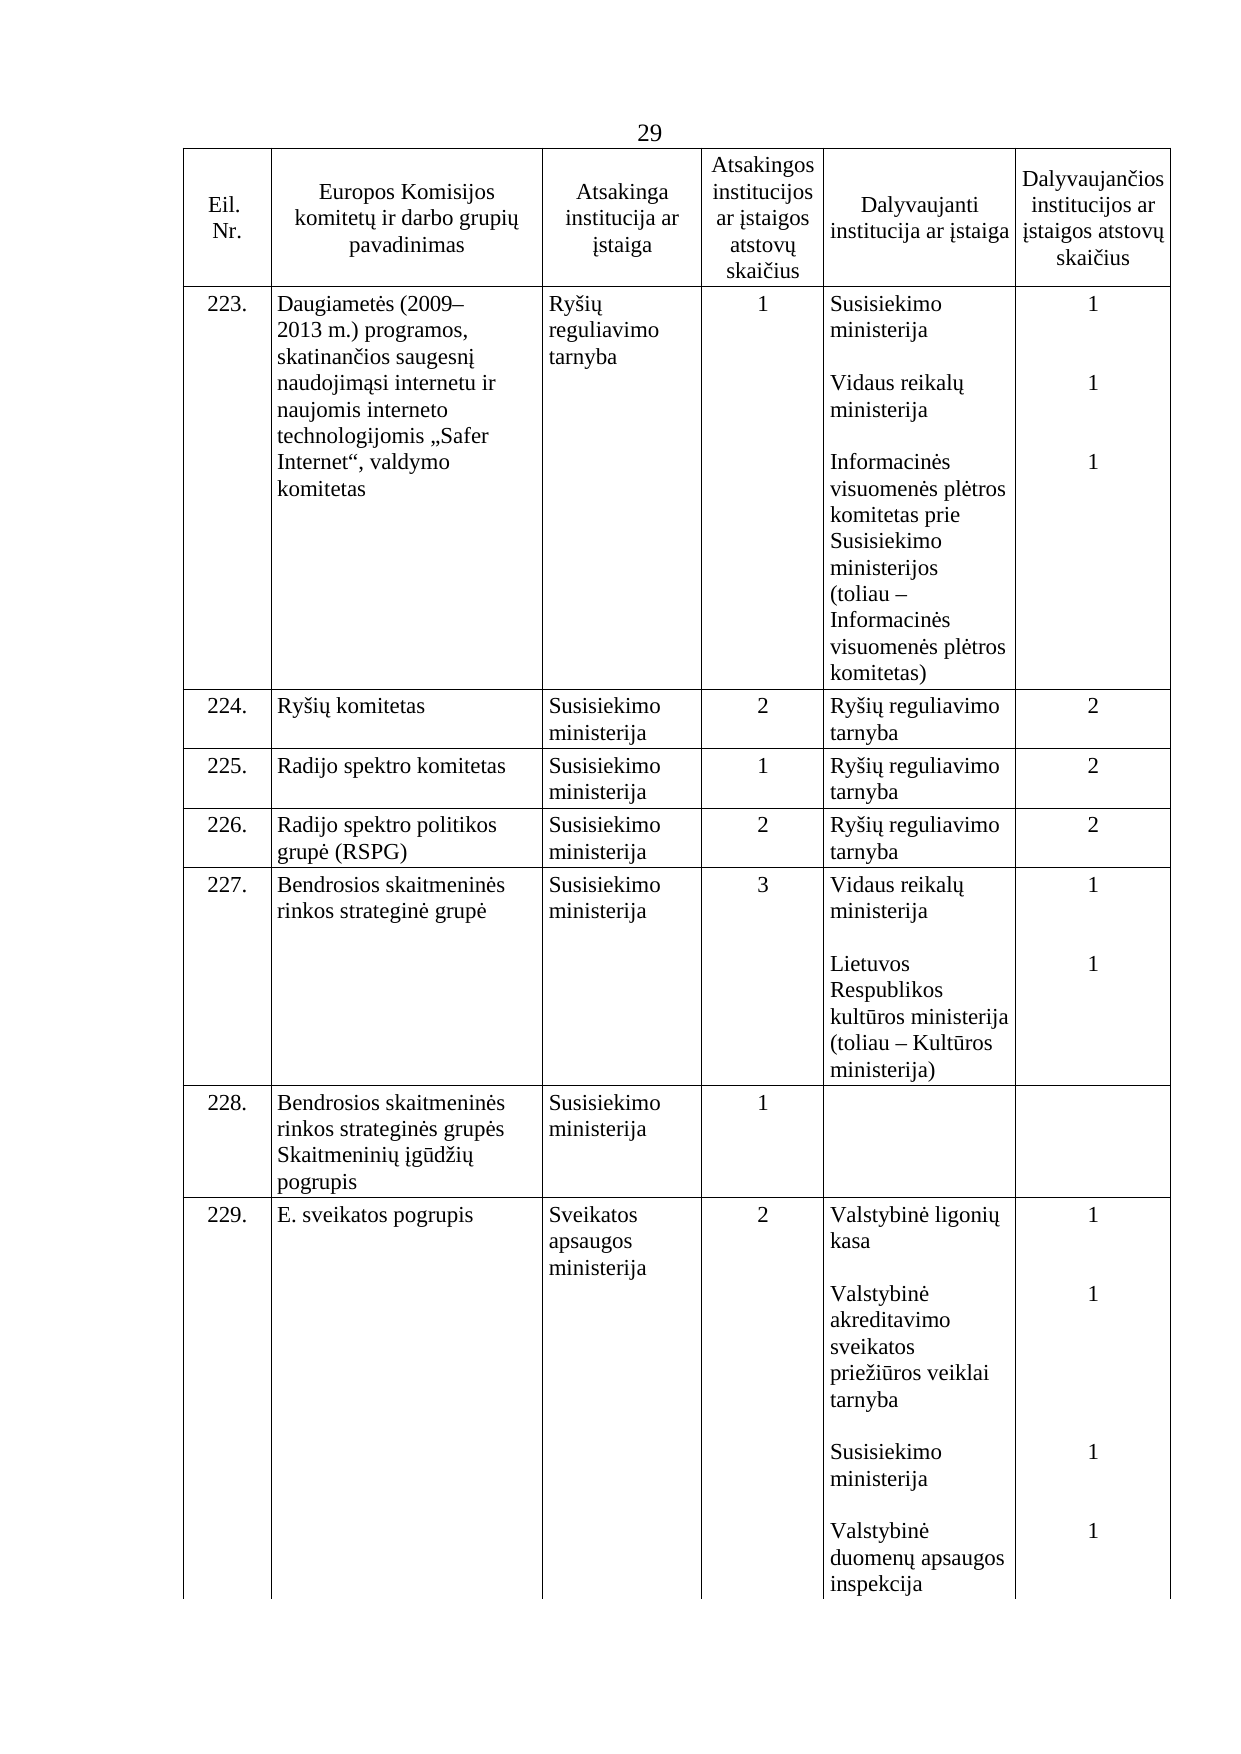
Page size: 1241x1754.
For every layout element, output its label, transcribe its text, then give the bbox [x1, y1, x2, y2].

table_cell 227. [184, 868, 271, 1085]
table_cell 1 1 1 [1016, 287, 1170, 688]
table_cell 2 [702, 1198, 823, 1599]
table_cell Bendrosios skaitmeninės rinkos strateginės grupės Skaitmeninių įgūdžių pogrupis [272, 1086, 542, 1197]
table_cell 228. [184, 1086, 271, 1197]
table_cell Valstybinė ligonių kasa Valstybinė akreditavimo sveikatos priežiūros veiklai tarnyba Susisiekimo ministerija Valstybinė duomenų apsaugos inspekcija [824, 1198, 1015, 1599]
table_cell Bendrosios skaitmeninės rinkos strateginė grupė [272, 868, 542, 1085]
table_cell Susisiekimo ministerija [543, 1086, 701, 1197]
table_cell Ryšių reguliavimo tarnyba [824, 809, 1015, 867]
table_cell 229. [184, 1198, 271, 1599]
table_cell Sveikatos apsaugos ministerija [543, 1198, 701, 1599]
table_header Europos Komisijos komitetų ir darbo grupių pavadinimas [272, 149, 542, 286]
table_cell Ryšių reguliavimo tarnyba [824, 690, 1015, 748]
table_cell 1 1 1 1 [1016, 1198, 1170, 1599]
table_cell [824, 1086, 1015, 1197]
table_cell 1 [702, 287, 823, 688]
table_cell 226. [184, 809, 271, 867]
table_header Atsakinga institucija ar įstaiga [543, 149, 701, 286]
table_header Atsakingos institucijos ar įstaigos atstovų skaičius [702, 149, 823, 286]
table_cell Radijo spektro komitetas [272, 749, 542, 808]
table_cell [1016, 1086, 1170, 1197]
table_cell Susisiekimo ministerija [543, 868, 701, 1085]
table_cell 1 [702, 749, 823, 808]
table_cell Vidaus reikalų ministerija Lietuvos Respublikos kultūros ministerija (toliau – Kultūros ministerija) [824, 868, 1015, 1085]
table_cell 223. [184, 287, 271, 688]
table_cell 3 [702, 868, 823, 1085]
table_cell 1 [702, 1086, 823, 1197]
table_header Eil. Nr. [184, 149, 271, 286]
table_header Dalyvaujanti institucija ar įstaiga [824, 149, 1015, 286]
table_cell Ryšių komitetas [272, 690, 542, 748]
table_cell 225. [184, 749, 271, 808]
table_cell Ryšių reguliavimo tarnyba [824, 749, 1015, 808]
table_cell 2 [1016, 749, 1170, 808]
table_cell 1 1 [1016, 868, 1170, 1085]
table_cell 2 [1016, 690, 1170, 748]
table_header Dalyvaujančios institucijos ar įstaigos atstovų skaičius [1016, 149, 1170, 286]
table_cell Susisiekimo ministerija [543, 690, 701, 748]
table_cell Radijo spektro politikos grupė (RSPG) [272, 809, 542, 867]
table_cell Susisiekimo ministerija Vidaus reikalų ministerija Informacinės visuomenės plėtros komitetas prie Susisiekimo ministerijos (toliau – Informacinės visuomenės plėtros komitetas) [824, 287, 1015, 688]
table_cell Ryšių reguliavimo tarnyba [543, 287, 701, 688]
table_cell Susisiekimo ministerija [543, 749, 701, 808]
table_cell Daugiametės (2009–2013 m.) programos, skatinančios saugesnį naudojimąsi internetu ir naujomis interneto technologijomis „Safer Internet“, valdymo komitetas [272, 287, 542, 688]
table_cell E. sveikatos pogrupis [272, 1198, 542, 1599]
table_cell 2 [1016, 809, 1170, 867]
table_cell 224. [184, 690, 271, 748]
table_cell Susisiekimo ministerija [543, 809, 701, 867]
table_cell 2 [702, 809, 823, 867]
table_cell 2 [702, 690, 823, 748]
